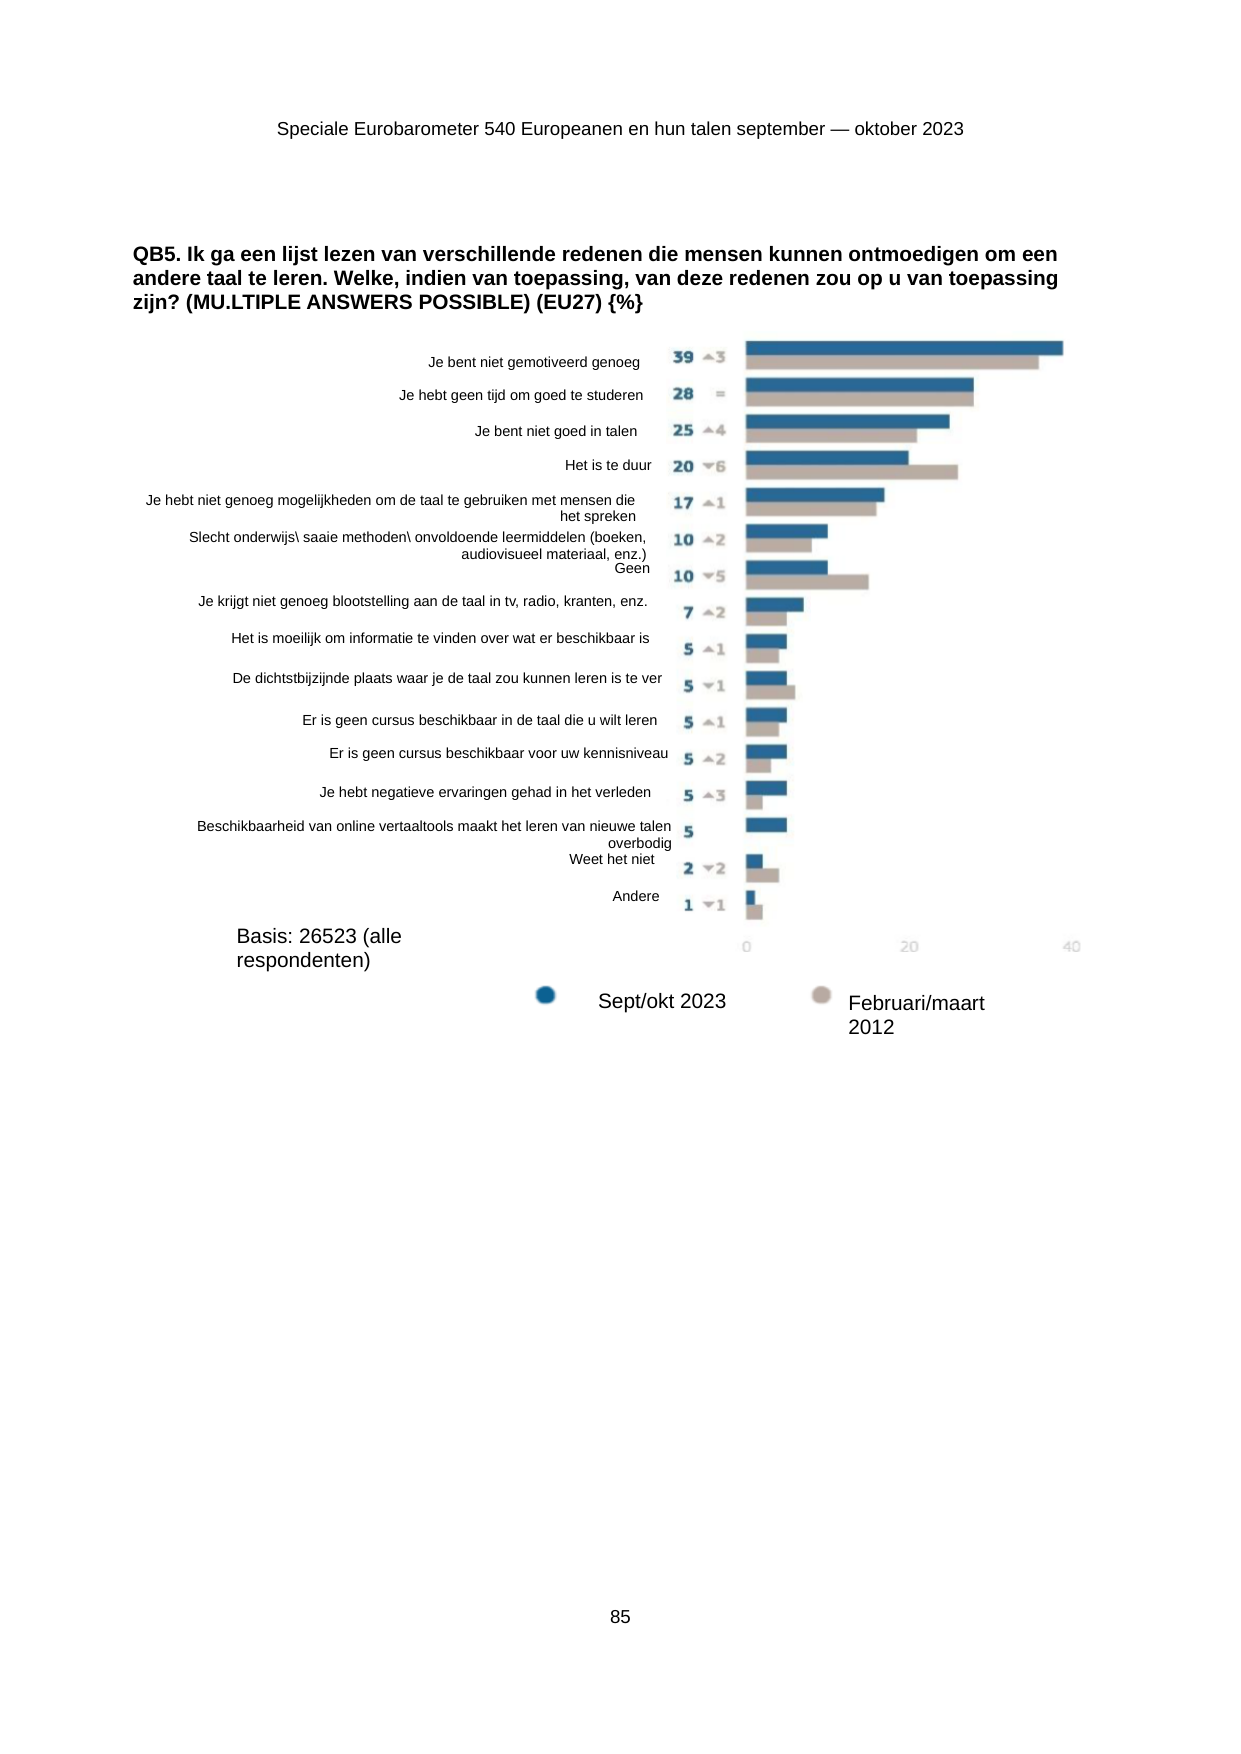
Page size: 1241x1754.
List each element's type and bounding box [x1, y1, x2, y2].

picture [526, 968, 837, 1018]
picture [666, 323, 1127, 952]
